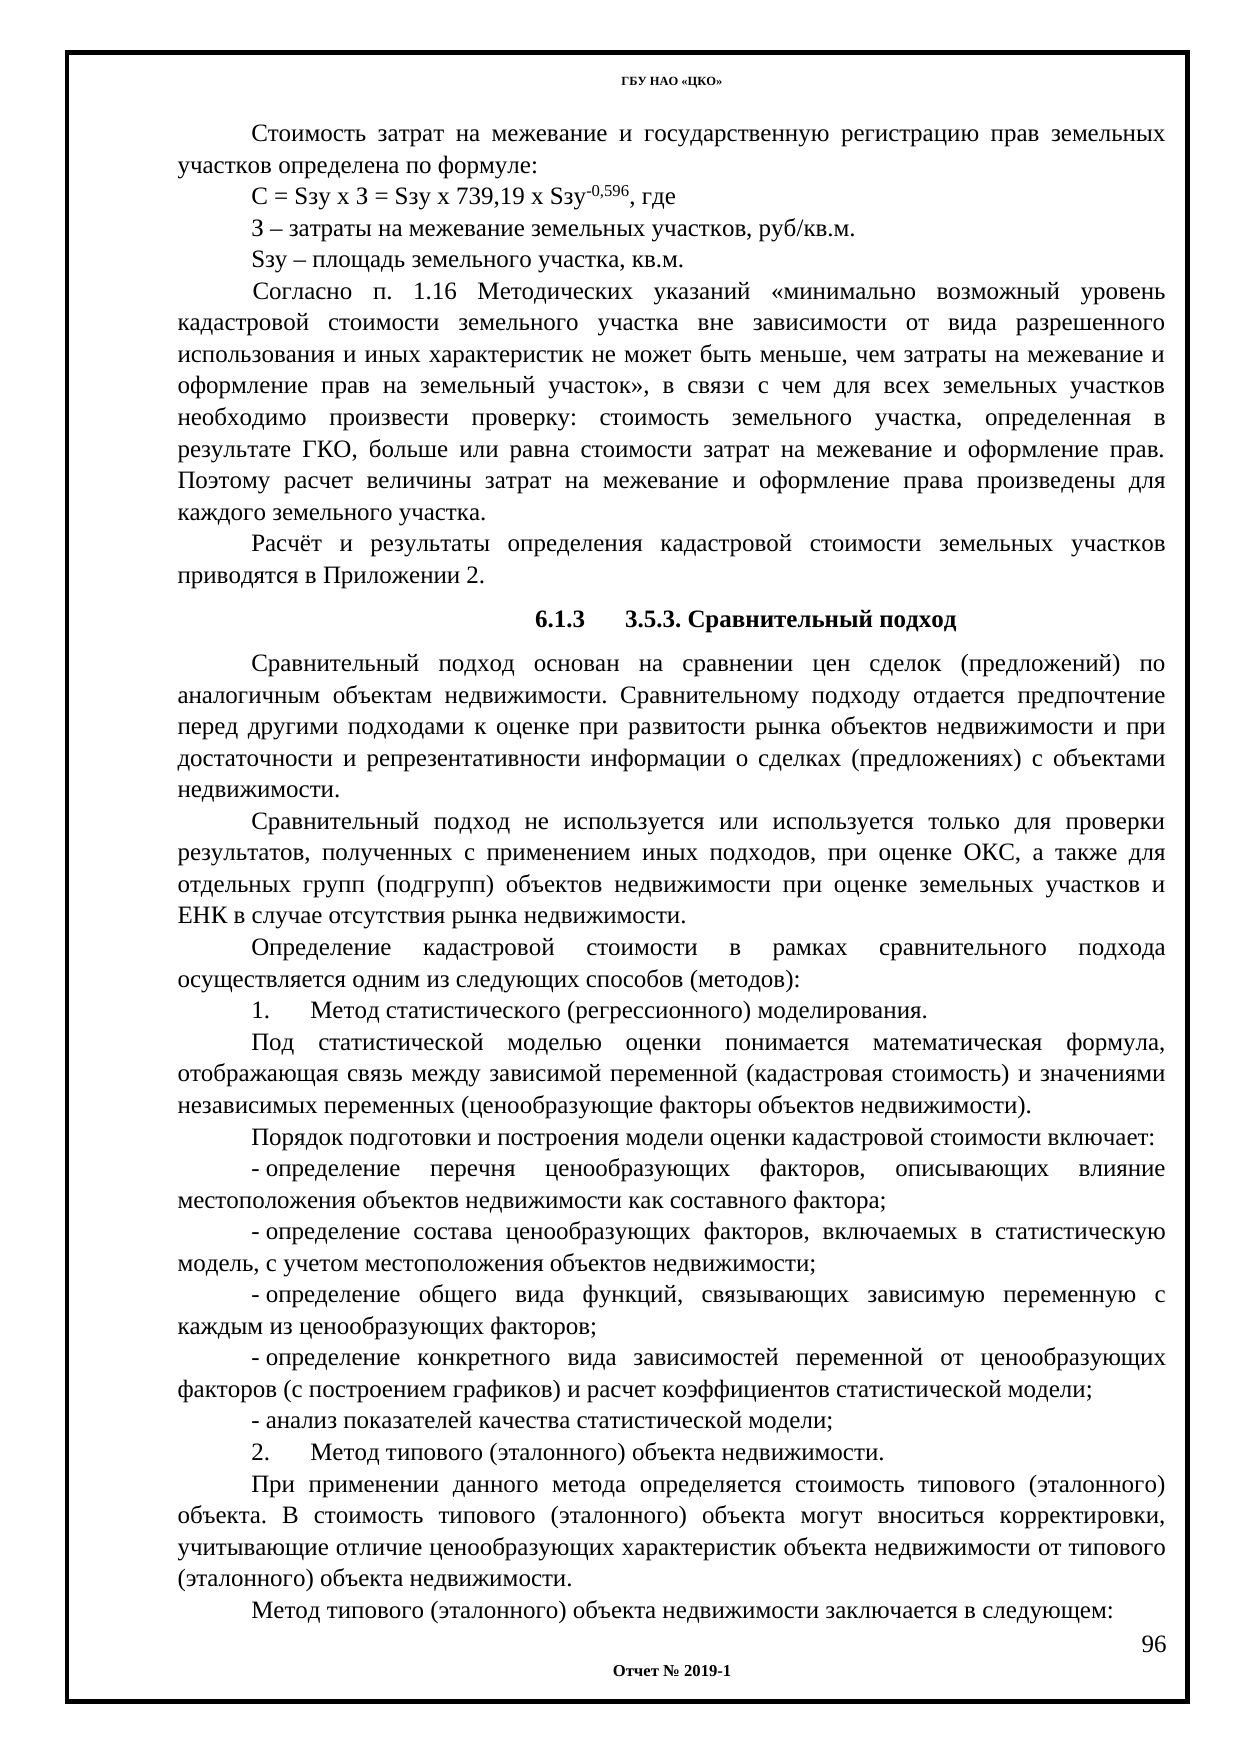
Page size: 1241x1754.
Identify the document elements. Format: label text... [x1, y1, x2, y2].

text - определение состава ценообразующих факторов, включаемых в статистическую модель, с учетом местоположения объектов недвижимости; [177, 1216, 1166, 1277]
text При применении данного метода определяется стоимость типового (эталонного) объекта. В стоимость типового (эталонного) объекта могут вноситься корректировки, учитывающие отличие ценообразующих характеристик объекта недвижимости от типового (эталонного) объекта недвижимости. [177, 1469, 1166, 1592]
text Определение кадастровой стоимости в рамках сравнительного подхода осуществляется одним из следующих способов (методов): [177, 932, 1166, 992]
text - определение конкретного вида зависимостей переменной от ценообразующих факторов (с построением графиков) и расчет коэффициентов статистической модели; [177, 1342, 1166, 1403]
list Метод статистического (регрессионного) моделирования. [177, 995, 1166, 1024]
text Согласно п. 1.16 Методических указаний «минимально возможный уровень кадастровой стоимости земельного участка вне зависимости от вида разрешенного использования и иных характеристик не может быть меньше, чем затраты на межевание и оформление прав на земельный участок», в связи с чем для всех земельных участков необходимо произвести проверку: стоимость земельного участка, определенная в результате ГКО, больше или равна стоимости затрат на межевание и оформление прав. Поэтому расчет величины затрат на межевание и оформление права произведены для каждого земельного участка. [177, 276, 1166, 526]
text Sзу – площадь земельного участка, кв.м. [177, 244, 1166, 273]
text З – затраты на межевание земельных участков, руб/кв.м. [177, 213, 1166, 242]
subtitle 3.5.3. Сравнительный подход [325, 604, 1166, 633]
text Расчёт и результаты определения кадастровой стоимости земельных участков приводятся в Приложении 2. [177, 528, 1166, 589]
text - определение общего вида функций, связывающих зависимую переменную с каждым из ценообразующих факторов; [177, 1279, 1166, 1340]
text - анализ показателей качества статистической модели; [177, 1406, 1166, 1434]
text - определение перечня ценообразующих факторов, описывающих влияние местоположения объектов недвижимости как составного фактора; [177, 1153, 1166, 1213]
text Стоимость затрат на межевание и государственную регистрацию прав земельных участков определена по формуле: [177, 118, 1166, 178]
text Метод типового (эталонного) объекта недвижимости заключается в следующем: [177, 1595, 1166, 1624]
text С = Sзу х З = Sзу х 739,19 х Sзу-0,596, где [177, 181, 1166, 210]
text Порядок подготовки и построения модели оценки кадастровой стоимости включает: [177, 1122, 1166, 1150]
list Метод типового (эталонного) объекта недвижимости. [177, 1437, 1166, 1466]
text Под статистической моделью оценки понимается математическая формула, отображающая связь между зависимой переменной (кадастровая стоимость) и значениями независимых переменных (ценообразующие факторы объектов недвижимости). [177, 1027, 1166, 1119]
text Сравнительный подход основан на сравнении цен сделок (предложений) по аналогичным объектам недвижимости. Сравнительному подходу отдается предпочтение перед другими подходами к оценке при развитости рынка объектов недвижимости и при достаточности и репрезентативности информации о сделках (предложениях) с объектами недвижимости. [177, 648, 1166, 803]
text Сравнительный подход не используется или используется только для проверки результатов, полученных с применением иных подходов, при оценке ОКС, а также для отдельных групп (подгрупп) объектов недвижимости при оценке земельных участков и ЕНК в случае отсутствия рынка недвижимости. [177, 806, 1166, 929]
